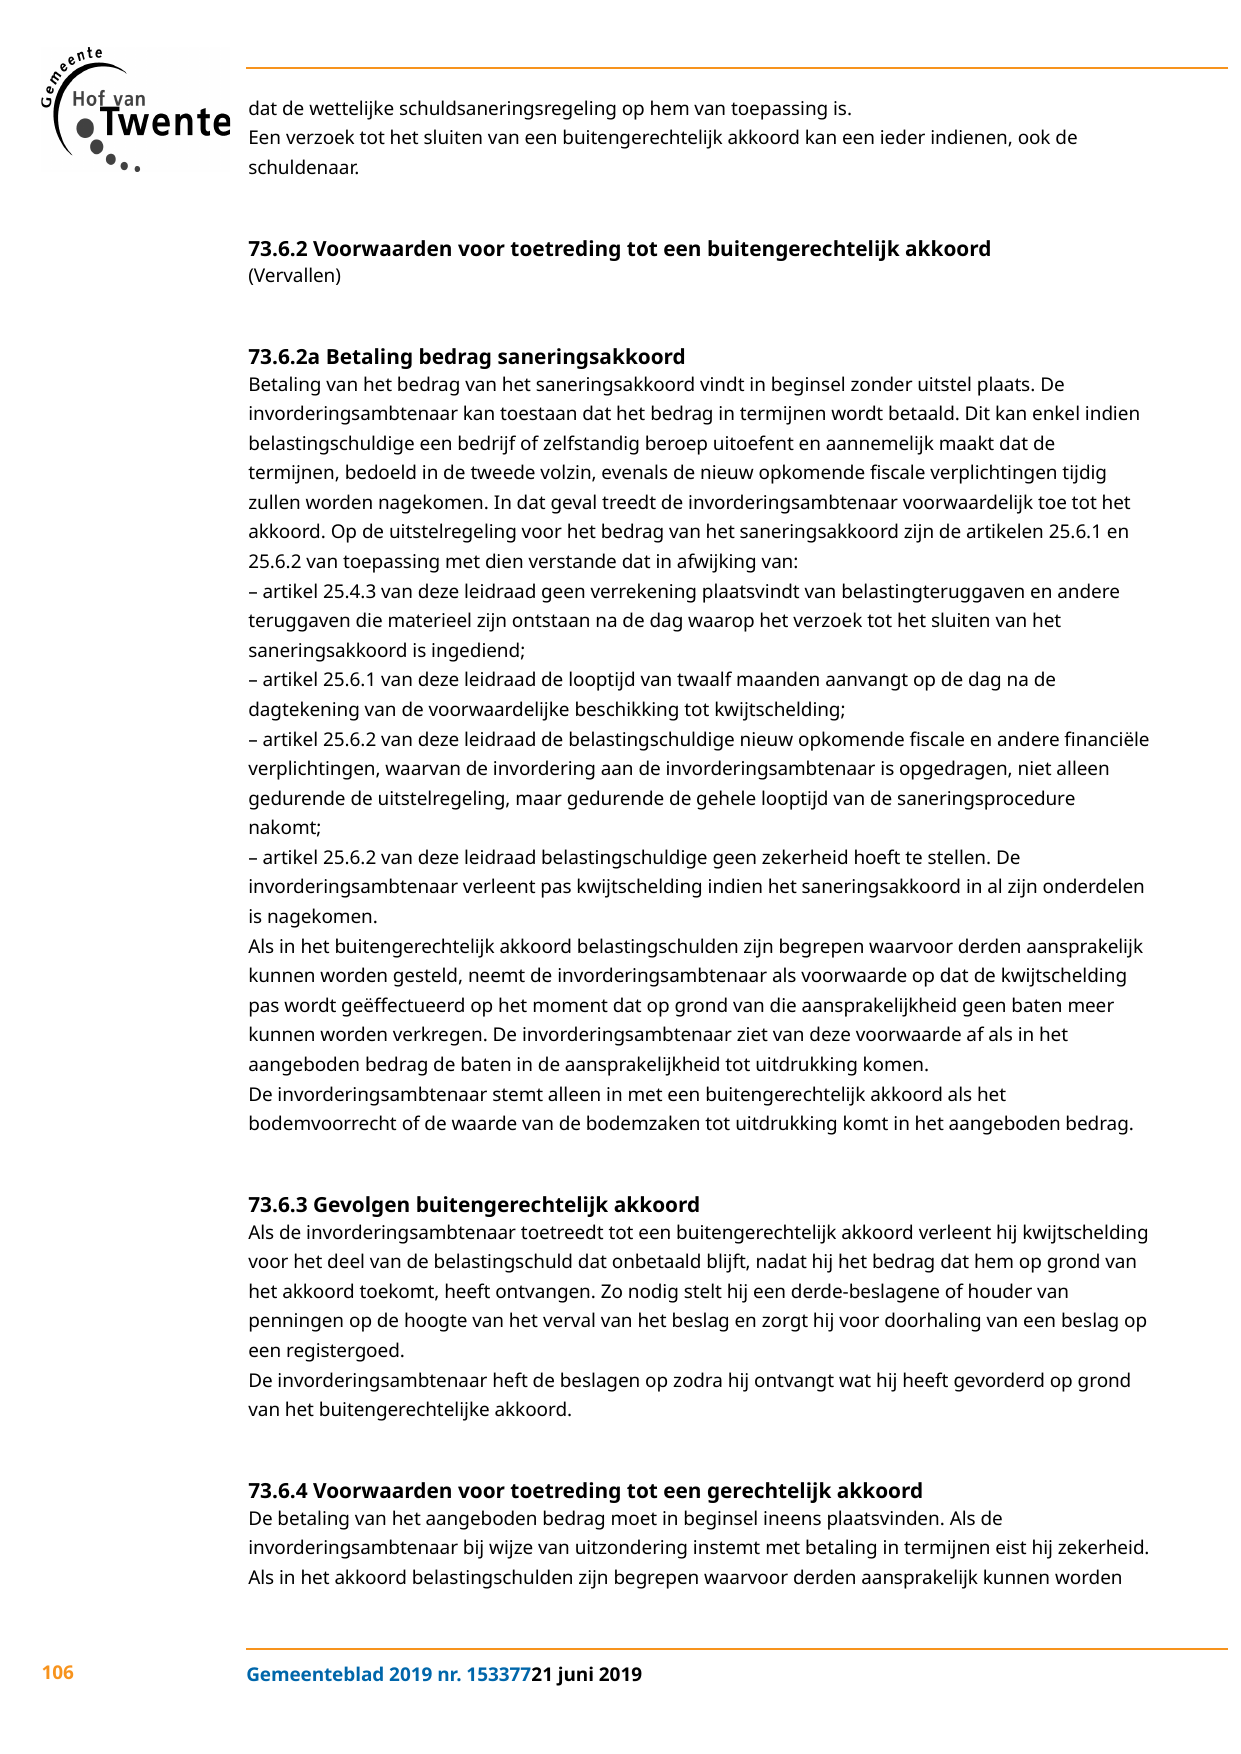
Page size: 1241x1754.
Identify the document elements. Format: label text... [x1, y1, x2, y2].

text 73.6.2 Voorwaarden voor toetreding tot een buitengerechtelijk akkoord [248, 234, 1152, 262]
text – artikel 25.4.3 van deze leidraad geen verrekening plaatsvindt van belastingteruggaven en andere teruggaven die materieel zijn ontstaan na de dag waarop het verzoek tot het sluiten van het saneringsakkoord is ingediend; [248, 578, 1152, 663]
text 73.6.4 Voorwaarden voor toetreding tot een gerechtelijk akkoord [248, 1476, 1152, 1505]
text Als in het akkoord belastingschulden zijn begrepen waarvoor derden aansprakelijk kunnen worden [248, 1564, 1152, 1590]
text – artikel 25.6.2 van deze leidraad de belastingschuldige nieuw opkomende fiscale en andere financiële verplichtingen, waarvan de invordering aan de invorderingsambtenaar is opgedragen, niet alleen gedurende de uitstelregeling, maar gedurende de gehele looptijd van de saneringsprocedure nakomt; [248, 726, 1152, 840]
text De invorderingsambtenaar heft de beslagen op zodra hij ontvangt wat hij heeft gevorderd op grond van het buitengerechtelijke akkoord. [248, 1367, 1152, 1422]
text – artikel 25.6.2 van deze leidraad belastingschuldige geen zekerheid hoeft te stellen. De invorderingsambtenaar verleent pas kwijtschelding indien het saneringsakkoord in al zijn onderdelen is nagekomen. [248, 844, 1152, 929]
text Als in het buitengerechtelijk akkoord belastingschulden zijn begrepen waarvoor derden aansprakelijk kunnen worden gesteld, neemt de invorderingsambtenaar als voorwaarde op dat de kwijtschelding pas wordt geëffectueerd op het moment dat op grond van die aansprakelijkheid geen baten meer kunnen worden verkregen. De invorderingsambtenaar ziet van deze voorwaarde af als in het aangeboden bedrag de baten in de aansprakelijkheid tot uitdrukking komen. [248, 933, 1152, 1077]
text De betaling van het aangeboden bedrag moet in beginsel ineens plaatsvinden. Als de invorderingsambtenaar bij wijze van uitzondering instemt met betaling in termijnen eist hij zekerheid. [248, 1505, 1152, 1560]
text De invorderingsambtenaar stemt alleen in met een buitengerechtelijk akkoord als het bodemvoorrecht of de waarde van de bodemzaken tot uitdrukking komt in het aangeboden bedrag. [248, 1081, 1152, 1136]
text Betaling van het bedrag van het saneringsakkoord vindt in beginsel zonder uitstel plaats. De invorderingsambtenaar kan toestaan dat het bedrag in termijnen wordt betaald. Dit kan enkel indien belastingschuldige een bedrijf of zelfstandig beroep uitoefent en aannemelijk maakt dat de termijnen, bedoeld in de tweede volzin, evenals de nieuw opkomende fiscale verplichtingen tijdig zullen worden nagekomen. In dat geval treedt de invorderingsambtenaar voorwaardelijk toe tot het akkoord. Op de uitstelregeling voor het bedrag van het saneringsakkoord zijn de artikelen 25.6.1 en 25.6.2 van toepassing met dien verstande dat in afwijking van: [248, 371, 1152, 574]
text dat de wettelijke schuldsaneringsregeling op hem van toepassing is. [248, 95, 1152, 121]
text Een verzoek tot het sluiten van een buitengerechtelijk akkoord kan een ieder indienen, ook de schuldenaar. [248, 124, 1152, 180]
picture [41, 47, 231, 172]
text (Vervallen) [248, 262, 1152, 288]
text 73.6.2a Betaling bedrag saneringsakkoord [248, 342, 1152, 371]
text 73.6.3 Gevolgen buitengerechtelijk akkoord [248, 1190, 1152, 1219]
text – artikel 25.6.1 van deze leidraad de looptijd van twaalf maanden aanvangt op de dag na de dagtekening van de voorwaardelijke beschikking tot kwijtschelding; [248, 667, 1152, 722]
text Als de invorderingsambtenaar toetreedt tot een buitengerechtelijk akkoord verleent hij kwijtschelding voor het deel van de belastingschuld dat onbetaald blijft, nadat hij het bedrag dat hem op grond van het akkoord toekomt, heeft ontvangen. Zo nodig stelt hij een derde-beslagene of houder van penningen op de hoogte van het verval van het beslag en zorgt hij voor doorhaling van een beslag op een registergoed. [248, 1219, 1152, 1363]
